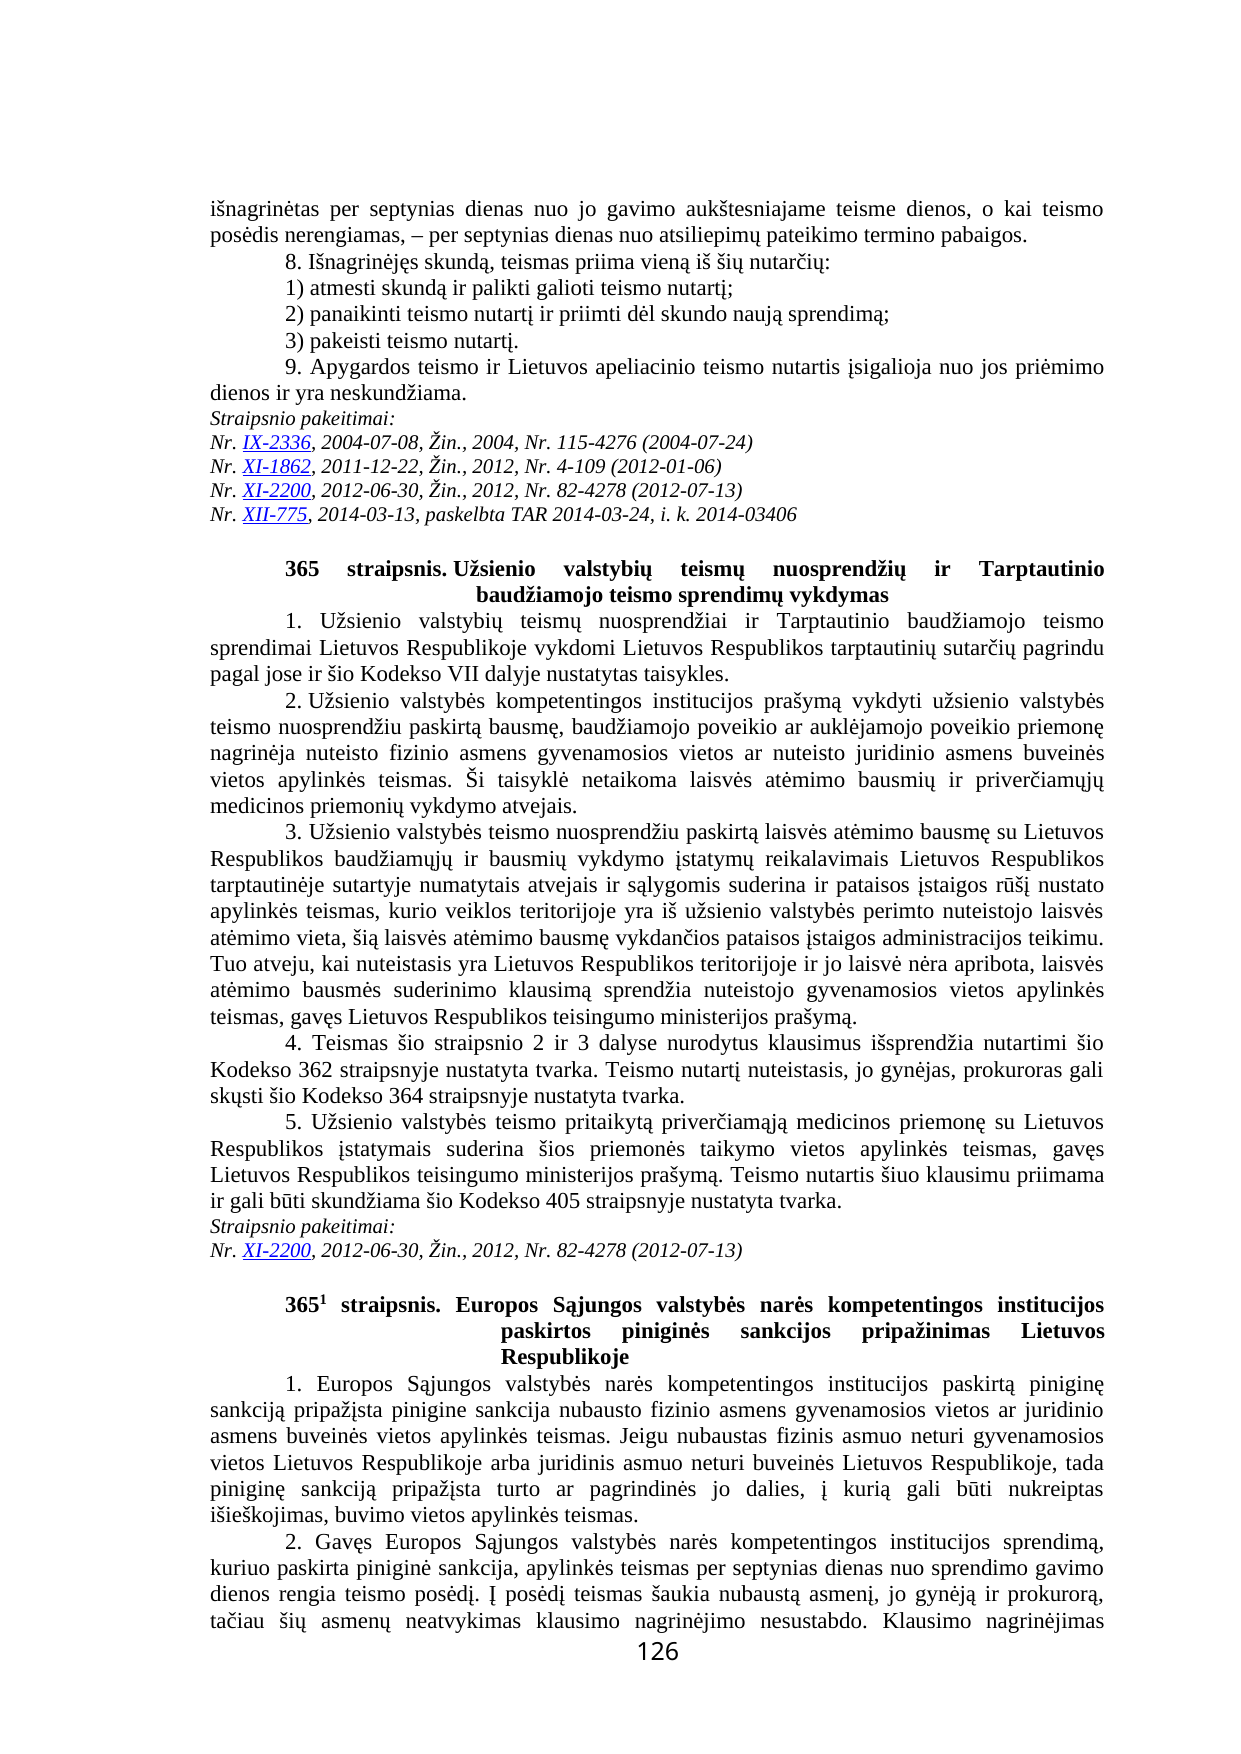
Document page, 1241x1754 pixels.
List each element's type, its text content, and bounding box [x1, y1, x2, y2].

text Straipsnio pakeitimai: [210, 406, 1106, 430]
text Nr. XI-1862, 2011-12-22, Žin., 2012, Nr. 4-109 (2012-01-06) [210, 454, 1106, 478]
text 365 straipsnis. Užsienio valstybių teismų nuosprendžių ir Tarptautinio baudžiamojo teismo sprendimų vykdymas [285, 555, 1106, 608]
text 1. Užsienio valstybių teismų nuosprendžiai ir Tarptautinio baudžiamojo teismo sprendimai Lietuvos Respublikoje vykdomi Lietuvos Respublikos tarptautinių sutarčių pagrindu pagal jose ir šio Kodekso VII dalyje nustatytas taisykles. [210, 608, 1106, 687]
text 1. Europos Sąjungos valstybės narės kompetentingos institucijos paskirtą piniginę sankciją pripažįsta pinigine sankcija nubausto fizinio asmens gyvenamosios vietos ar juridinio asmens buveinės vietos apylinkės teismas. Jeigu nubaustas fizinis asmuo neturi gyvenamosios vietos Lietuvos Respublikoje arba juridinis asmuo neturi buveinės Lietuvos Respublikoje, tada piniginę sankciją pripažįsta turto ar pagrindinės jo dalies, į kurią gali būti nukreiptas išieškojimas, buvimo vietos apylinkės teismas. [210, 1370, 1106, 1528]
text 5. Užsienio valstybės teismo pritaikytą priverčiamąją medicinos priemonę su Lietuvos Respublikos įstatymais suderina šios priemonės taikymo vietos apylinkės teismas, gavęs Lietuvos Respublikos teisingumo ministerijos prašymą. Teismo nutartis šiuo klausimu priimama ir gali būti skundžiama šio Kodekso 405 straipsnyje nustatyta tvarka. [210, 1108, 1106, 1214]
text 2. Gavęs Europos Sąjungos valstybės narės kompetentingos institucijos sprendimą, kuriuo paskirta piniginė sankcija, apylinkės teismas per septynias dienas nuo sprendimo gavimo dienos rengia teismo posėdį. Į posėdį teismas šaukia nubaustą asmenį, jo gynėją ir prokurorą, tačiau šių asmenų neatvykimas klausimo nagrinėjimo nesustabdo. Klausimo nagrinėjimas [210, 1528, 1106, 1633]
text 2. Užsienio valstybės kompetentingos institucijos prašymą vykdyti užsienio valstybės teismo nuosprendžiu paskirtą bausmę, baudžiamojo poveikio ar auklėjamojo poveikio priemonę nagrinėja nuteisto fizinio asmens gyvenamosios vietos ar nuteisto juridinio asmens buveinės vietos apylinkės teismas. Ši taisyklė netaikoma laisvės atėmimo bausmių ir priverčiamųjų medicinos priemonių vykdymo atvejais. [210, 687, 1106, 818]
text 4. Teismas šio straipsnio 2 ir 3 dalyse nurodytus klausimus išsprendžia nutartimi šio Kodekso 362 straipsnyje nustatyta tvarka. Teismo nutartį nuteistasis, jo gynėjas, prokuroras gali skųsti šio Kodekso 364 straipsnyje nustatyta tvarka. [210, 1029, 1106, 1108]
text Nr. XII-775, 2014-03-13, paskelbta TAR 2014-03-24, i. k. 2014-03406 [210, 502, 1106, 526]
text 3. Užsienio valstybės teismo nuosprendžiu paskirtą laisvės atėmimo bausmę su Lietuvos Respublikos baudžiamųjų ir bausmių vykdymo įstatymų reikalavimais Lietuvos Respublikos tarptautinėje sutartyje numatytais atvejais ir sąlygomis suderina ir pataisos įstaigos rūšį nustato apylinkės teismas, kurio veiklos teritorijoje yra iš užsienio valstybės perimto nuteistojo laisvės atėmimo vieta, šią laisvės atėmimo bausmę vykdančios pataisos įstaigos administracijos teikimu. Tuo atveju, kai nuteistasis yra Lietuvos Respublikos teritorijoje ir jo laisvė nėra apribota, laisvės atėmimo bausmės suderinimo klausimą sprendžia nuteistojo gyvenamosios vietos apylinkės teismas, gavęs Lietuvos Respublikos teisingumo ministerijos prašymą. [210, 818, 1106, 1029]
text Nr. IX-2336, 2004-07-08, Žin., 2004, Nr. 115-4276 (2004-07-24) [210, 430, 1106, 454]
text išnagrinėtas per septynias dienas nuo jo gavimo aukštesniajame teisme dienos, o kai teismo posėdis nerengiamas, – per septynias dienas nuo atsiliepimų pateikimo termino pabaigos. [210, 195, 1106, 248]
text 8. Išnagrinėjęs skundą, teismas priima vieną iš šių nutarčių: [210, 248, 1106, 274]
text Nr. XI-2200, 2012-06-30, Žin., 2012, Nr. 82-4278 (2012-07-13) [210, 478, 1106, 502]
text 1) atmesti skundą ir palikti galioti teismo nutartį; [210, 274, 1106, 300]
text Nr. XI-2200, 2012-06-30, Žin., 2012, Nr. 82-4278 (2012-07-13) [210, 1238, 1106, 1262]
text Straipsnio pakeitimai: [210, 1214, 1106, 1238]
text 2) panaikinti teismo nutartį ir priimti dėl skundo naują sprendimą; [210, 300, 1106, 327]
text 9. Apygardos teismo ir Lietuvos apeliacinio teismo nutartis įsigalioja nuo jos priėmimo dienos ir yra neskundžiama. [210, 353, 1106, 406]
text 3651 straipsnis. Europos Sąjungos valstybės narės kompetentingos institucijos paskirtos piniginės sankcijos pripažinimas Lietuvos Respublikoje [285, 1291, 1106, 1370]
text 3) pakeisti teismo nutartį. [210, 327, 1106, 353]
